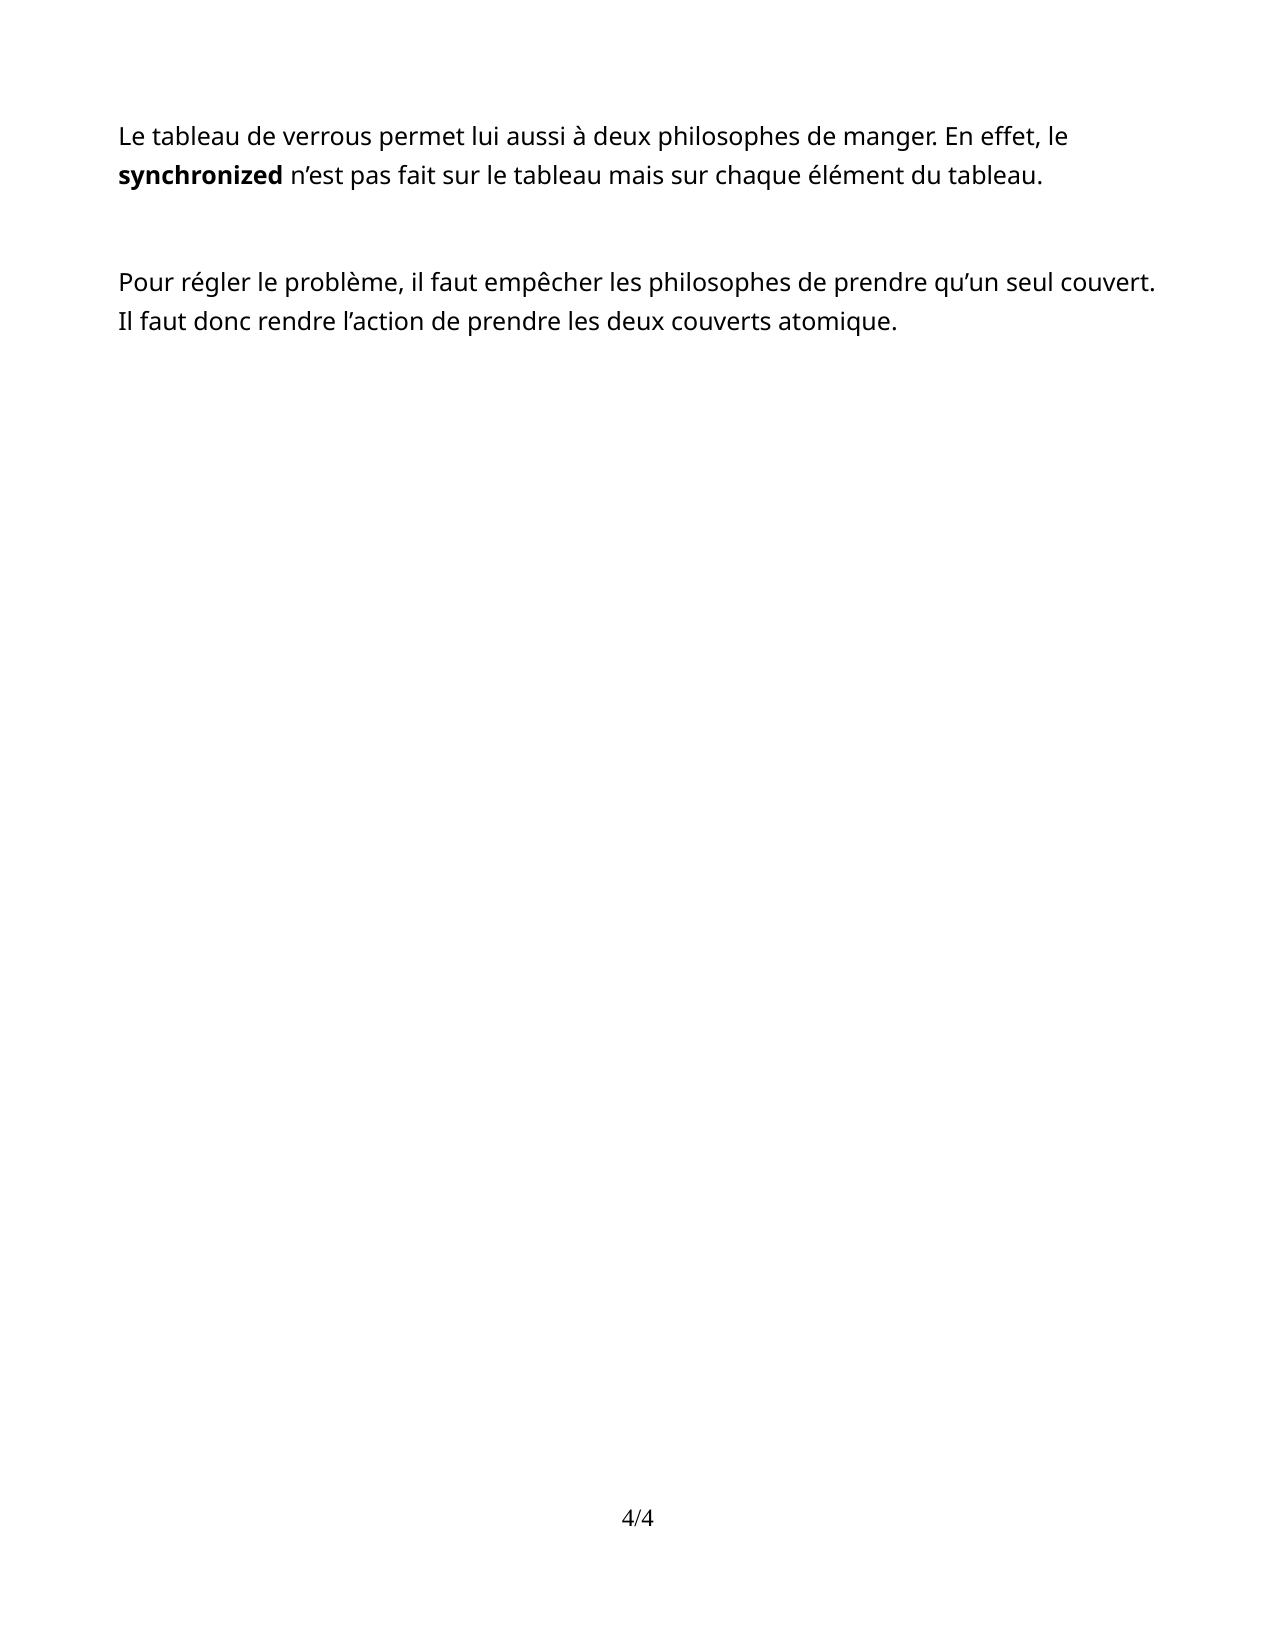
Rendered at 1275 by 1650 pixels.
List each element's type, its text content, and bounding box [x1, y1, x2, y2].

text Le tableau de verrous permet lui aussi à deux philosophes de manger. En effet, le synchronized n’est pas fait sur le tableau mais sur chaque élément du tableau. [118, 118, 1157, 191]
text Pour régler le problème, il faut empêcher les philosophes de prendre qu’un seul couvert. Il faut donc rendre l’action de prendre les deux couverts atomique. [118, 265, 1157, 338]
